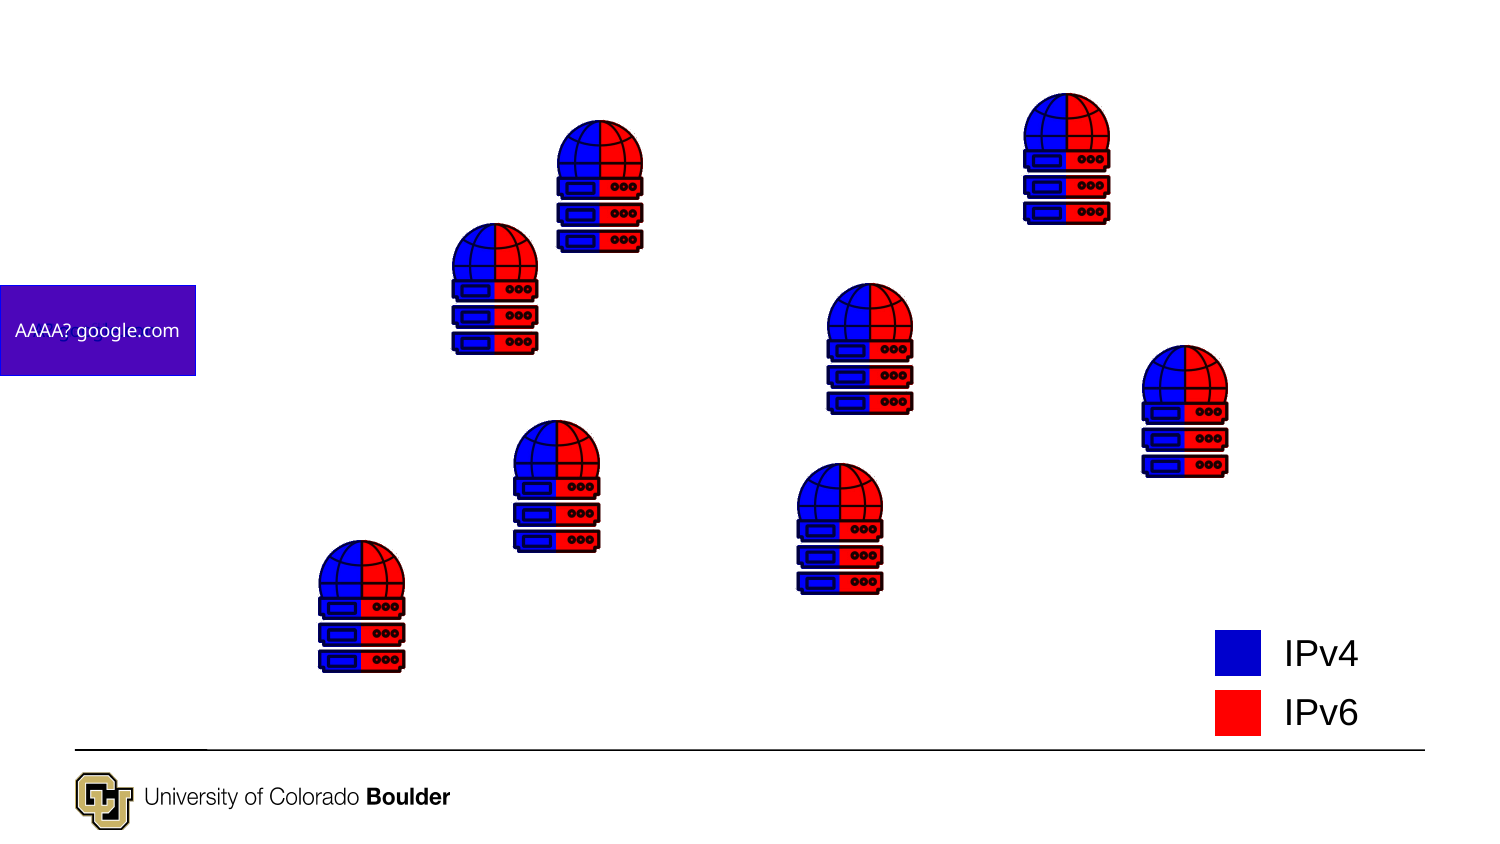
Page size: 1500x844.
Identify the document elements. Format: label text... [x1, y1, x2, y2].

picture [75, 772, 450, 830]
text_box IPv4 [1269, 625, 1465, 682]
text_box AAAA? google.com [0, 285, 196, 376]
text_box [1215, 630, 1261, 676]
picture [795, 462, 884, 595]
text_box IPv6 [1269, 684, 1465, 741]
picture [1021, 92, 1111, 226]
picture [316, 539, 406, 673]
picture [450, 222, 539, 355]
text_box [1215, 690, 1261, 736]
picture [511, 419, 601, 553]
picture [555, 119, 644, 253]
picture [825, 282, 914, 415]
picture [1140, 344, 1229, 478]
